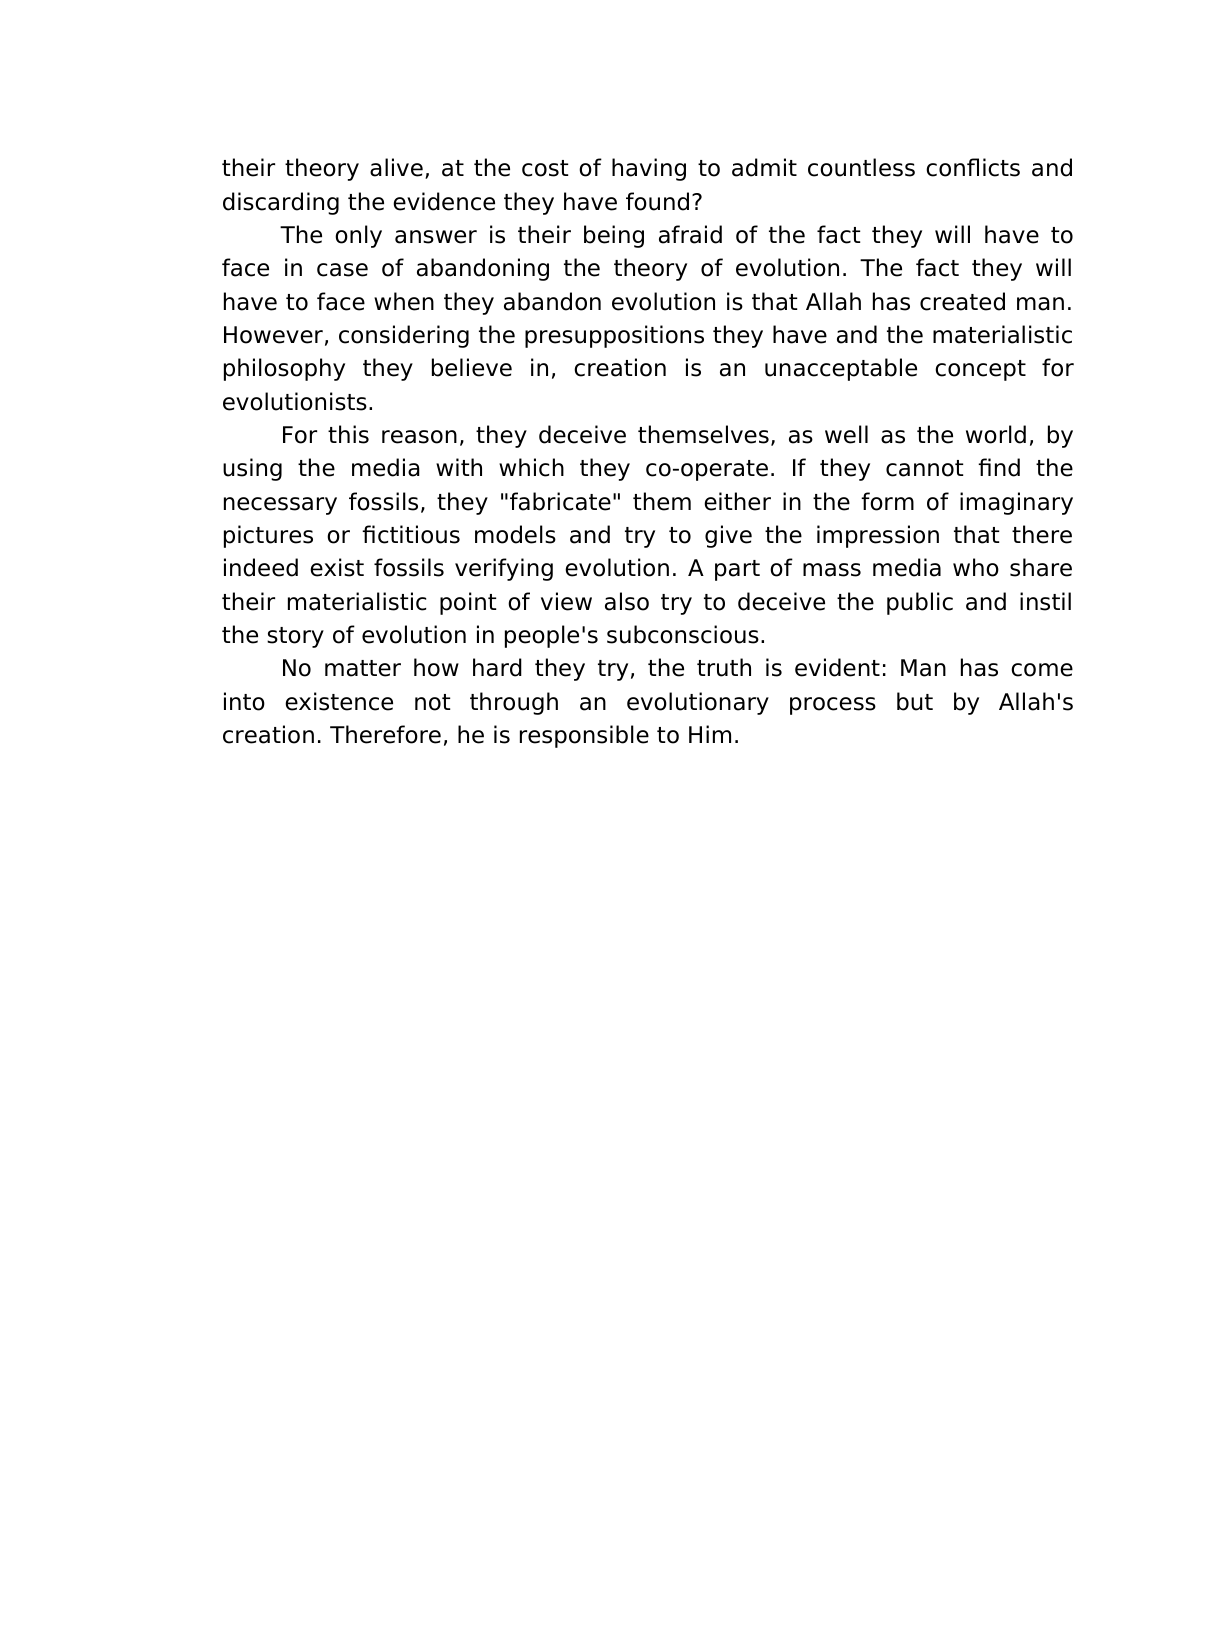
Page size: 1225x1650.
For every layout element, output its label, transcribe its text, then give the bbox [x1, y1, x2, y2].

text For this reason, they deceive themselves, as well as the world, by using the media with which they co-operate. If they cannot find the necessary fossils, they "fabricate" them either in the form of imaginary pictures or fictitious models and try to give the impression that there indeed exist fossils verifying evolution. A part of mass media who share their materialistic point of view also try to deceive the public and instil the story of evolution in people's subconscious. [222, 417, 1075, 650]
text their theory alive, at the cost of having to admit countless conflicts and discarding the evidence they have found? [222, 150, 1075, 217]
text The only answer is their being afraid of the fact they will have to face in case of abandoning the theory of evolution. The fact they will have to face when they abandon evolution is that Allah has created man. However, considering the presuppositions they have and the materialistic philosophy they believe in, creation is an unacceptable concept for evolutionists. [222, 217, 1075, 417]
text No matter how hard they try, the truth is evident: Man has come into existence not through an evolutionary process but by Allah's creation. Therefore, he is responsible to Him. [222, 650, 1075, 750]
